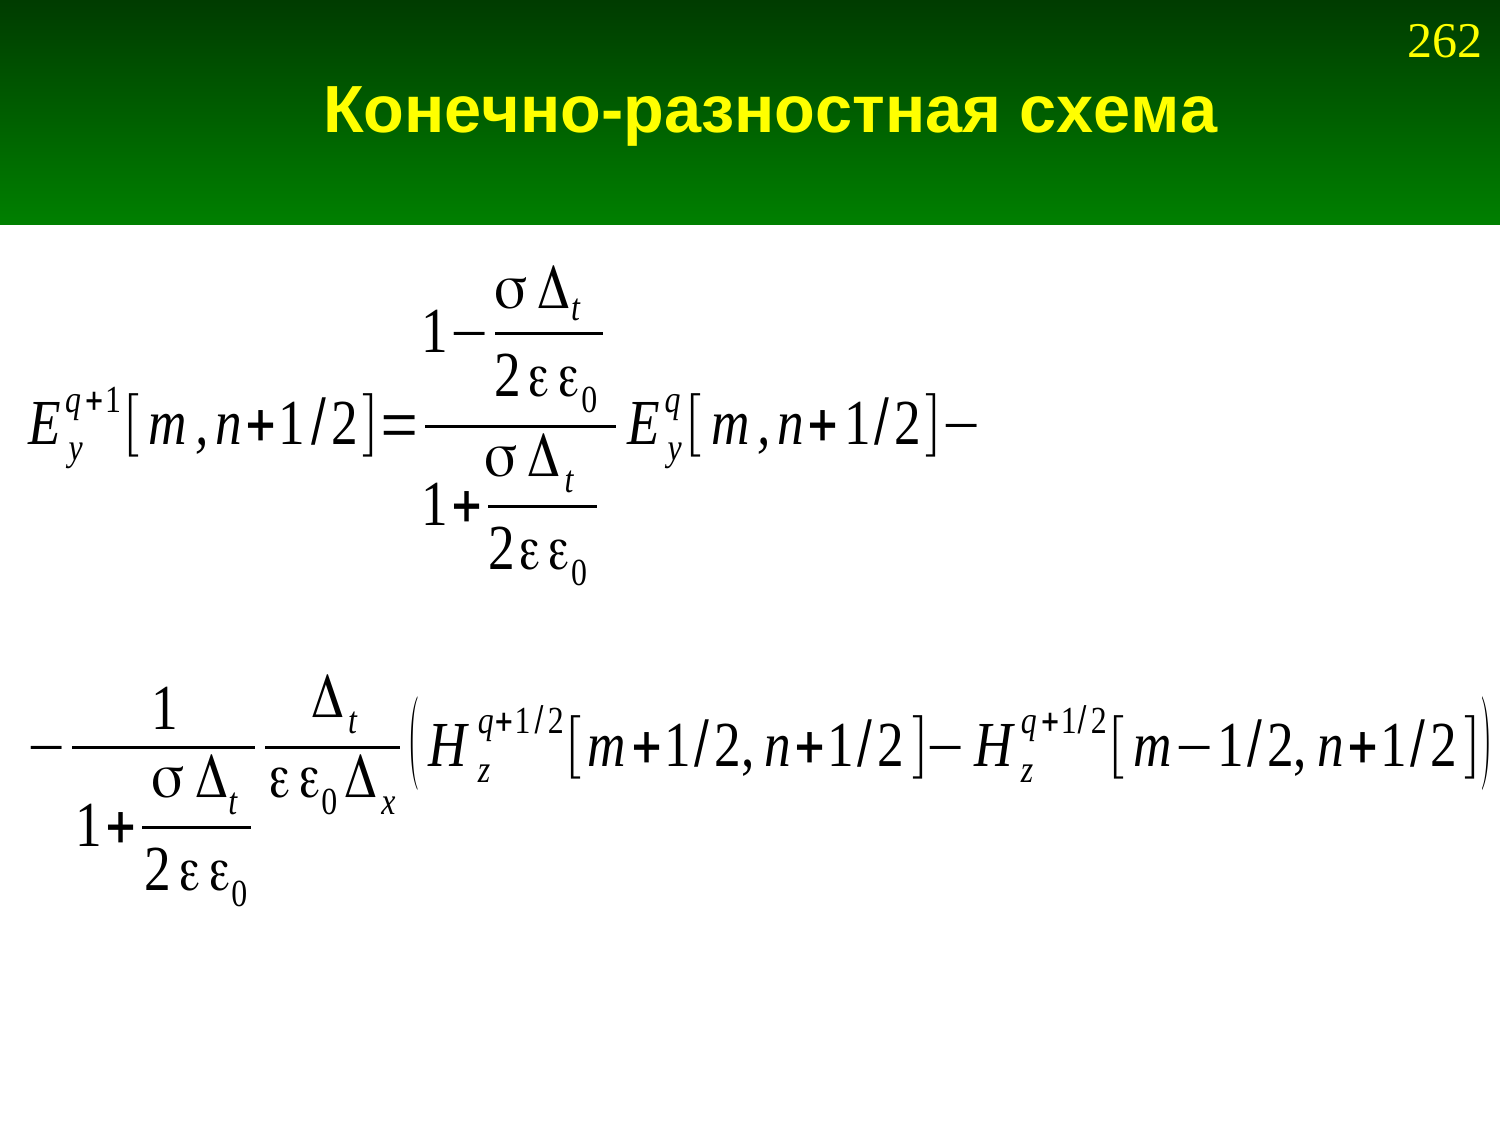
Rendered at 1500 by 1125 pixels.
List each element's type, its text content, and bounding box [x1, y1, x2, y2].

title Конечно-разностная схема [100, 7, 1441, 204]
chart [11, 259, 1500, 914]
